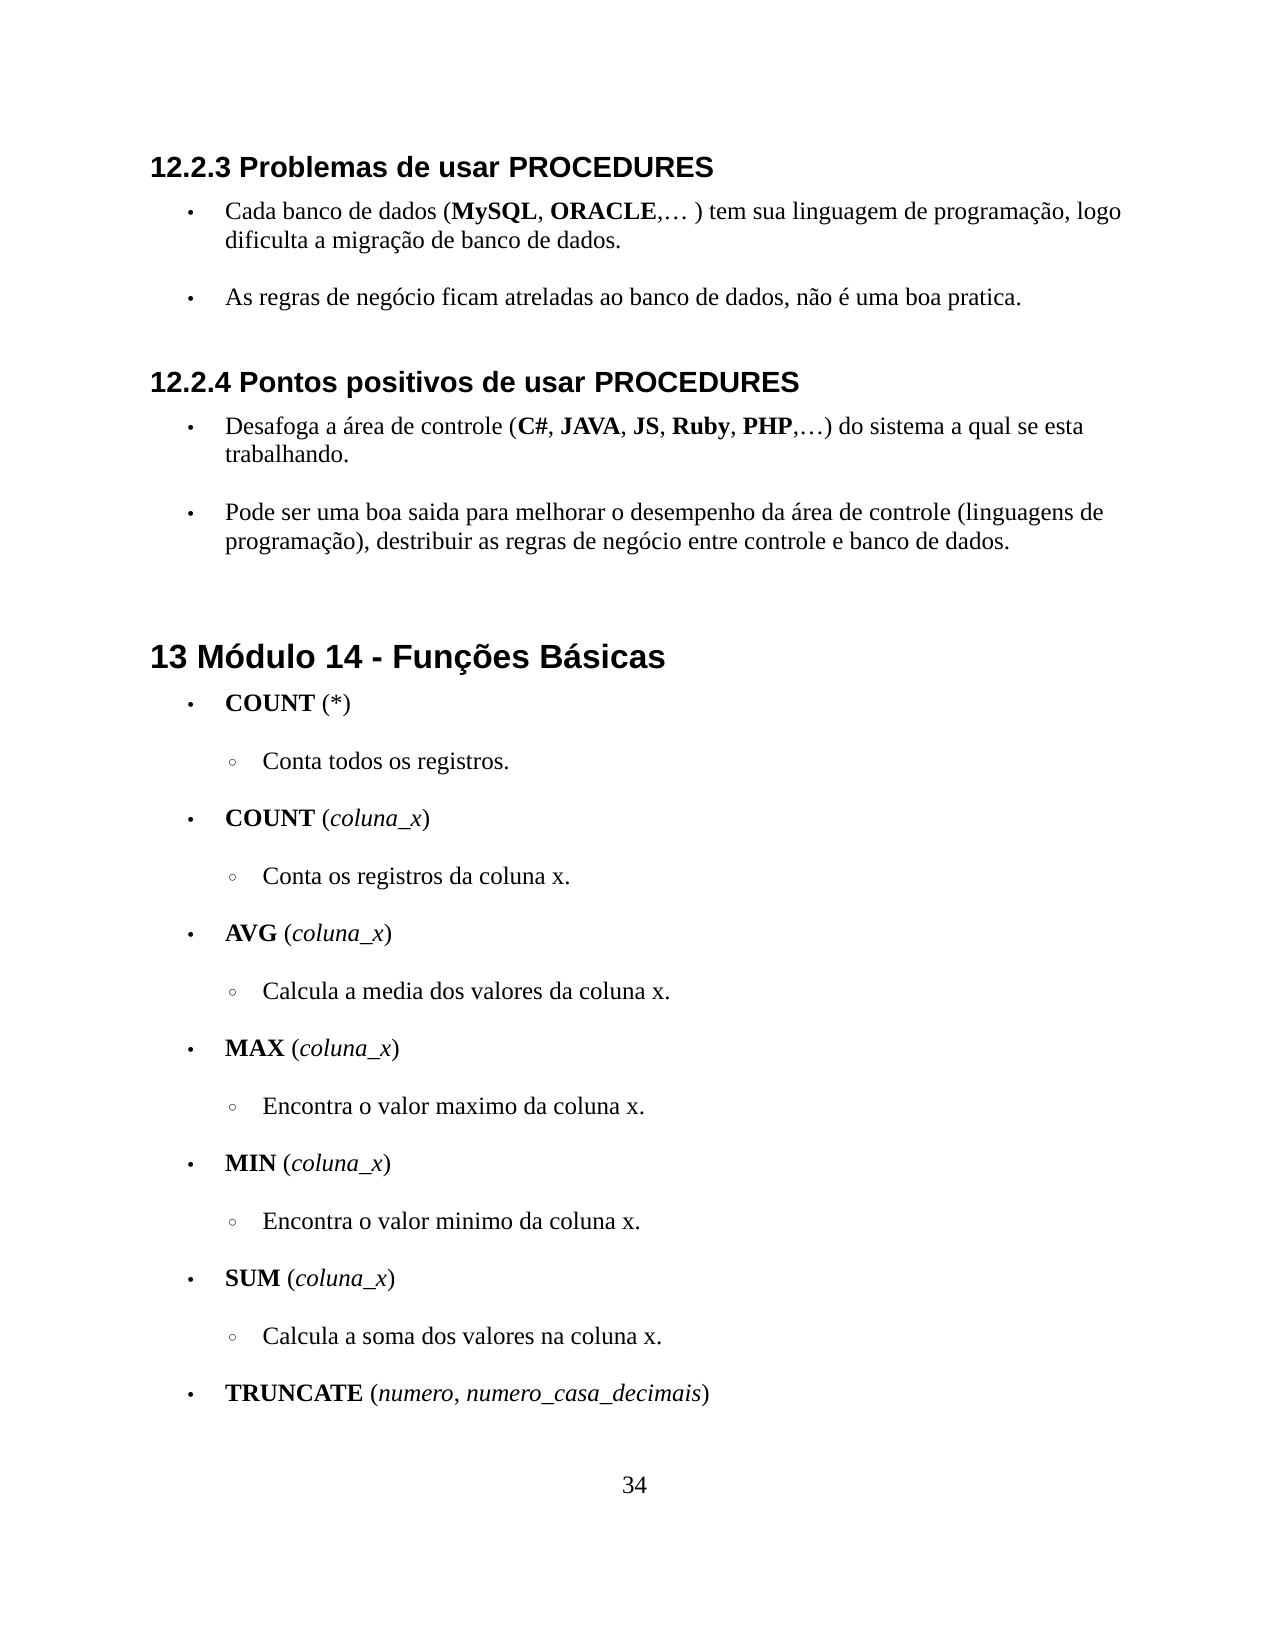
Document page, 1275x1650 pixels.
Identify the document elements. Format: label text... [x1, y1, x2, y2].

list MIN (coluna_x) [187, 1148, 1125, 1206]
subtitle 13 Módulo 14 - Funções Básicas [150, 637, 1125, 676]
subtitle 12.2.3 Problemas de usar PROCEDURES [150, 150, 1125, 183]
list Conta todos os registros. [225, 746, 1125, 803]
list Conta os registros da coluna x. [225, 861, 1125, 918]
list Pode ser uma boa saida para melhorar o desempenho da área de controle (linguagens de programação), destribuir as regras de negócio entre controle e banco de dados. [187, 497, 1125, 583]
list Cada banco de dados (MySQL, ORACLE,… ) tem sua linguagem de programação, logo dificulta a migração de banco de dados. [187, 196, 1125, 282]
subtitle 12.2.4 Pontos positivos de usar PROCEDURES [150, 365, 1125, 398]
list SUM (coluna_x) [187, 1263, 1125, 1321]
list Desafoga a área de controle (C#, JAVA, JS, Ruby, PHP,…) do sistema a qual se esta trabalhando. [187, 411, 1125, 497]
list Encontra o valor maximo da coluna x. [225, 1091, 1125, 1148]
list Calcula a soma dos valores na coluna x. [225, 1321, 1125, 1378]
list COUNT (coluna_x) [187, 803, 1125, 861]
list As regras de negócio ficam atreladas ao banco de dados, não é uma boa pratica. [187, 282, 1125, 340]
list TRUNCATE (numero, numero_casa_decimais) [187, 1378, 1125, 1436]
list AVG (coluna_x) [187, 918, 1125, 976]
list MAX (coluna_x) [187, 1033, 1125, 1091]
list COUNT (*) [187, 688, 1125, 746]
list Calcula a media dos valores da coluna x. [225, 976, 1125, 1033]
list Encontra o valor minimo da coluna x. [225, 1206, 1125, 1263]
